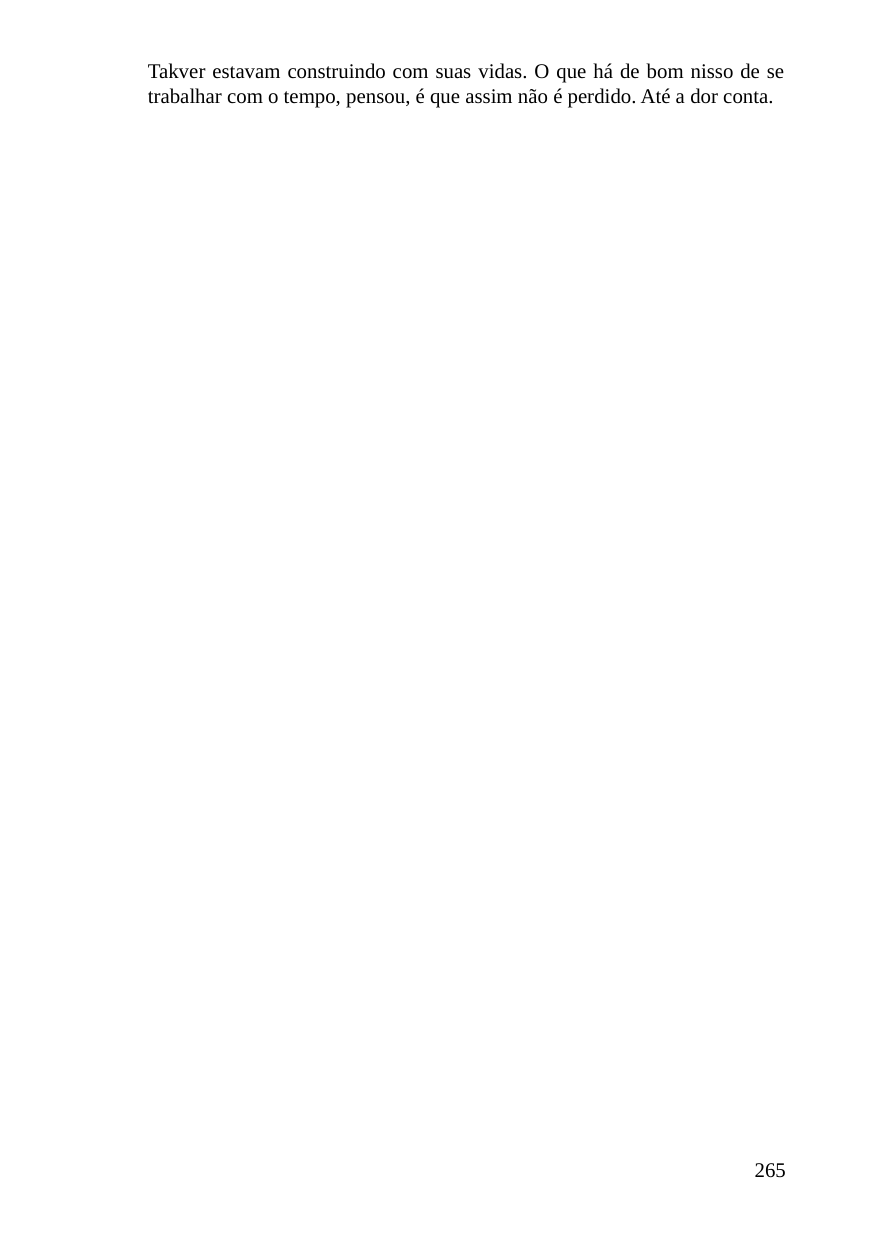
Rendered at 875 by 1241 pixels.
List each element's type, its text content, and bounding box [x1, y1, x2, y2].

text Takver estavam construindo com suas vidas. O que há de bom nisso de se trabalhar com o tempo, pensou, é que assim não é perdido. Até a dor conta. [148, 59, 786, 108]
